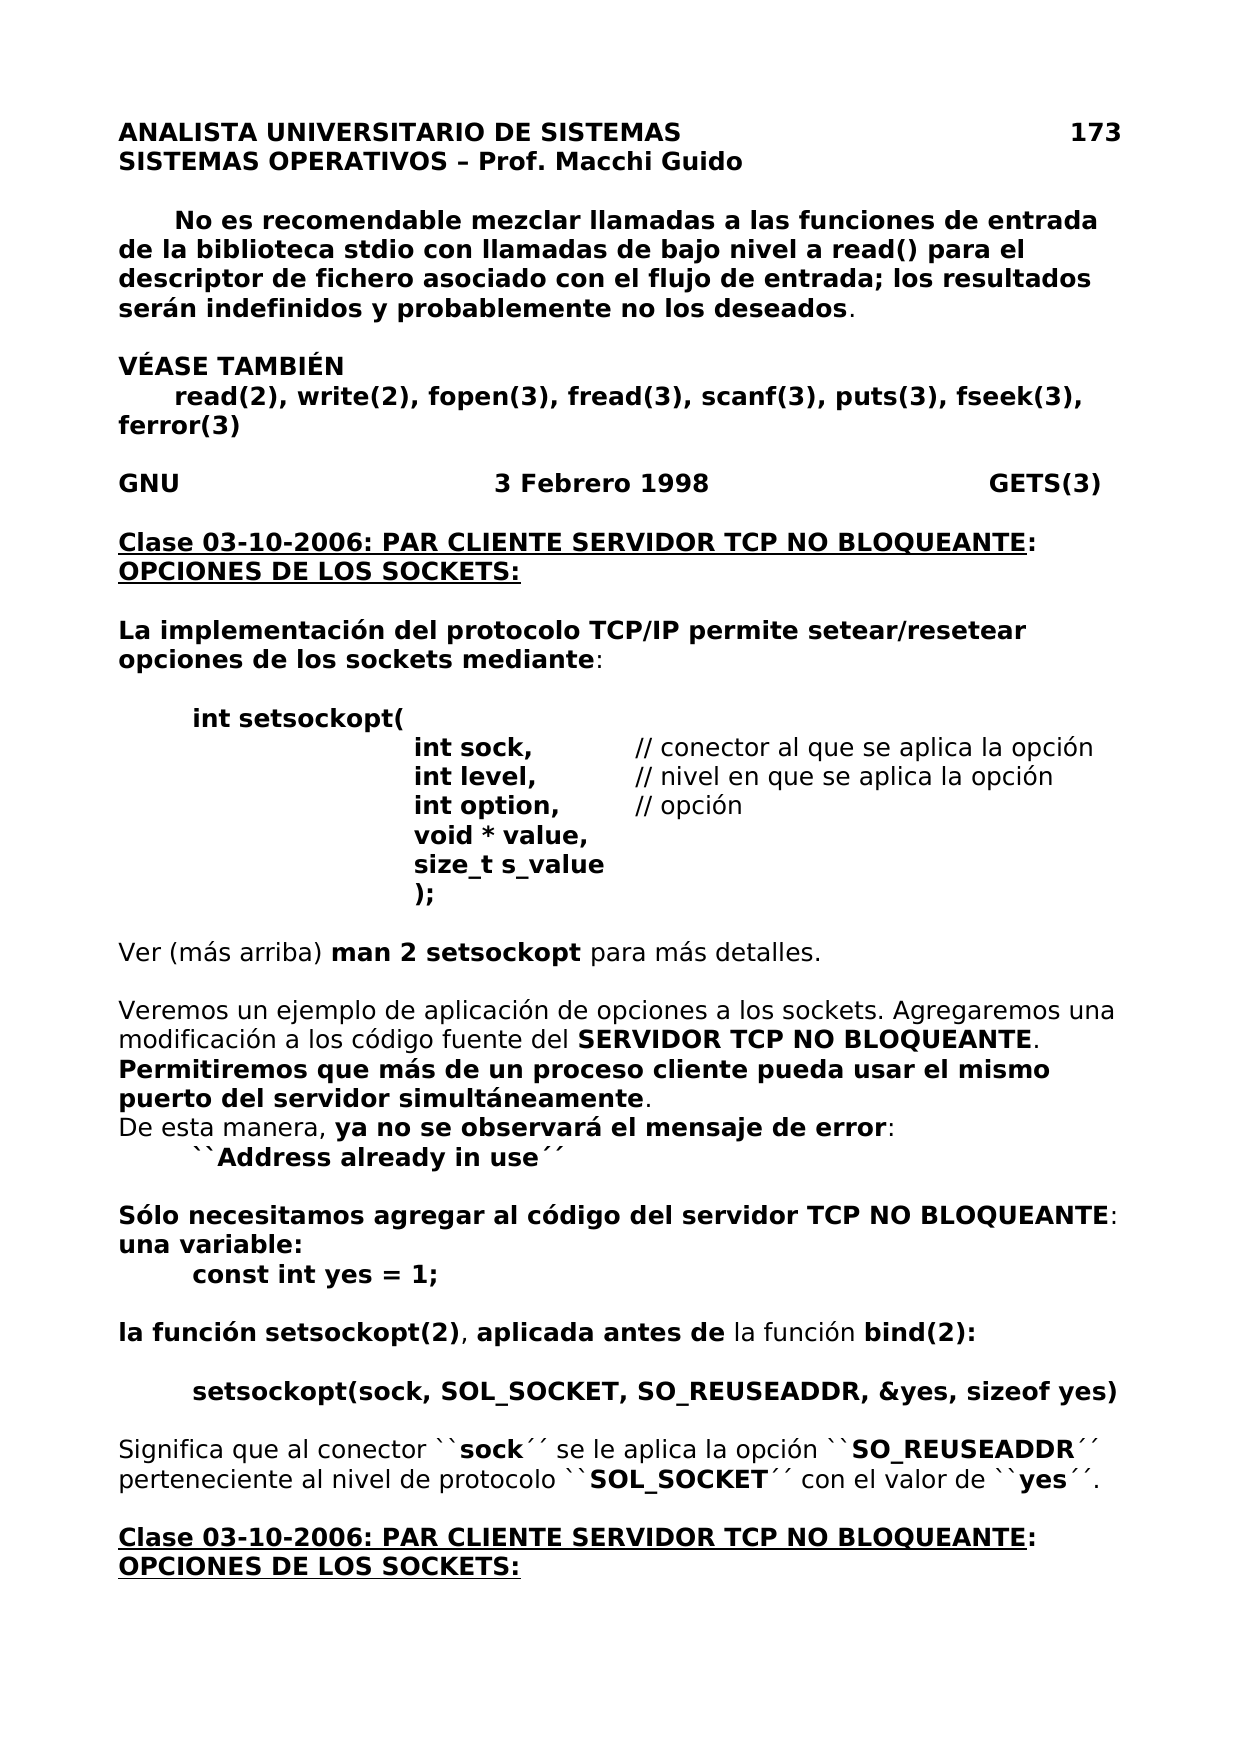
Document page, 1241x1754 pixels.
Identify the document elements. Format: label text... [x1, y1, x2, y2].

text int setsockopt( [118, 704, 1122, 733]
text Veremos un ejemplo de aplicación de opciones a los sockets. Agregaremos una modificación a los código fuente del SERVIDOR TCP NO BLOQUEANTE. Permitiremos que más de un proceso cliente pueda usar el mismo puerto del servidor simultáneamente. [118, 996, 1122, 1113]
text No es recomendable mezclar llamadas a las funciones de entrada de la biblioteca stdio con llamadas de bajo nivel a read() para el descriptor de fichero asociado con el flujo de entrada; los resultados serán indefinidos y probablemente no los deseados. [118, 206, 1122, 323]
text read(2), write(2), fopen(3), fread(3), scanf(3), puts(3), fseek(3), [118, 382, 1122, 411]
text Clase 03-10-2006: PAR CLIENTE SERVIDOR TCP NO BLOQUEANTE: [118, 1523, 1122, 1553]
text La implementación del protocolo TCP/IP permite setear/resetear opciones de los sockets mediante: [118, 616, 1122, 674]
text setsockopt(sock, SOL_SOCKET, SO_REUSEADDR, &yes, sizeof yes) [118, 1377, 1122, 1406]
text OPCIONES DE LOS SOCKETS: [118, 1553, 1122, 1582]
text Significa que al conector ``sock´´ se le aplica la opción ``SO_REUSEADDR´´ perteneciente al nivel de protocolo ``SOL_SOCKET´´ con el valor de ``yes´´. [118, 1436, 1122, 1494]
text De esta manera, ya no se observará el mensaje de error: [118, 1113, 1122, 1143]
text ``Address already in use´´ [118, 1143, 1122, 1172]
text GNU 3 Febrero 1998 GETS(3) [118, 469, 1122, 499]
text una variable: [118, 1231, 1122, 1260]
text ferror(3) [118, 411, 1122, 440]
text la función setsockopt(2), aplicada antes de la función bind(2): [118, 1318, 1122, 1348]
text Sólo necesitamos agregar al código del servidor TCP NO BLOQUEANTE: [118, 1201, 1122, 1231]
text ); [118, 879, 1122, 909]
text int option, // opción [118, 792, 1122, 821]
text Ver (más arriba) man 2 setsockopt para más detalles. [118, 938, 1122, 967]
text VÉASE TAMBIÉN [118, 352, 1122, 382]
text const int yes = 1; [118, 1260, 1122, 1289]
text int level, // nivel en que se aplica la opción [118, 762, 1122, 792]
text OPCIONES DE LOS SOCKETS: [118, 557, 1122, 587]
text void * value, [118, 821, 1122, 850]
text int sock, // conector al que se aplica la opción [118, 733, 1122, 762]
text Clase 03-10-2006: PAR CLIENTE SERVIDOR TCP NO BLOQUEANTE: [118, 528, 1122, 557]
text size_t s_value [118, 850, 1122, 879]
